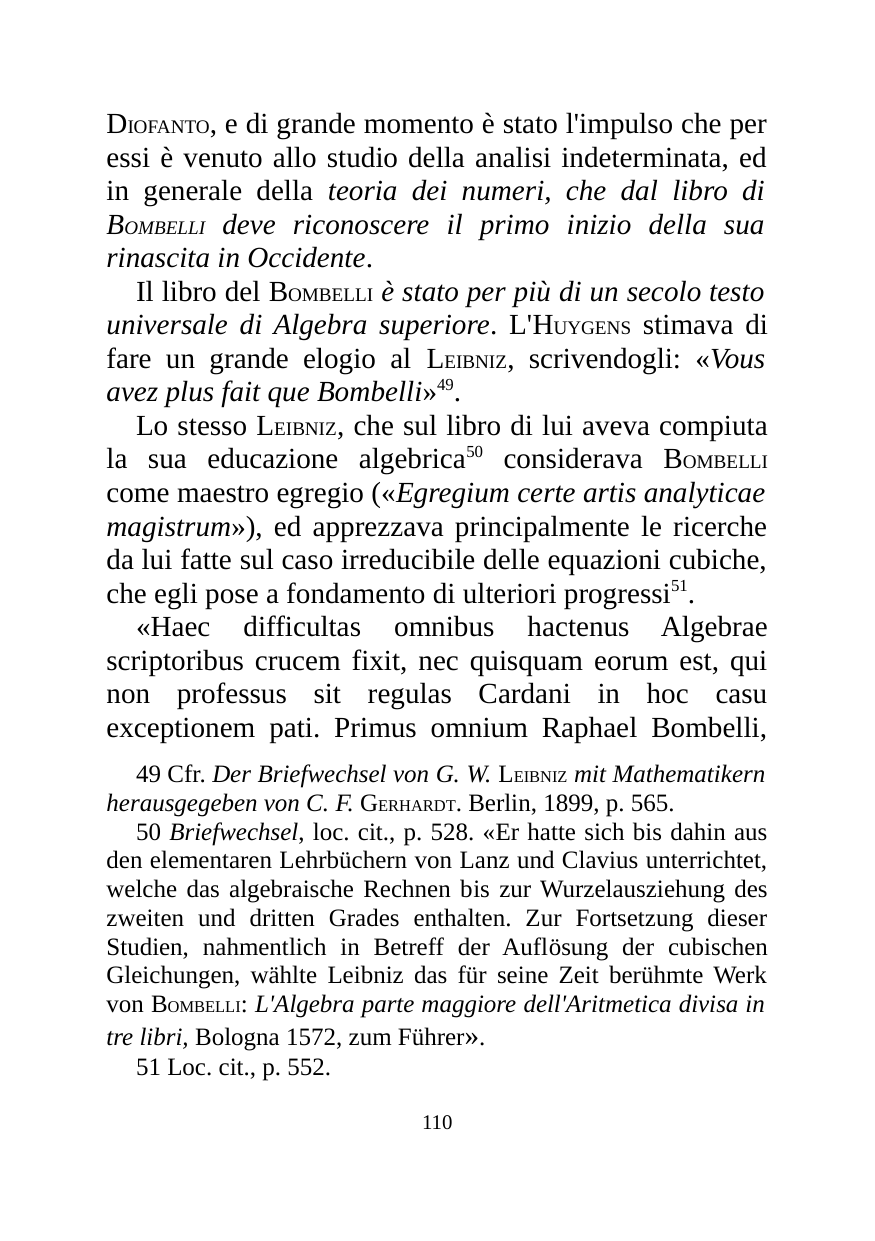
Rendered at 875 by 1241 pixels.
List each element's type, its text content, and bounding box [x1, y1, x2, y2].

text Loc. cit., p. 552. [106, 1052, 768, 1080]
text Diofanto, e di grande momento è stato l'impulso che per essi è venuto allo studio della analisi indeterminata, ed in generale della teoria dei numeri, che dal libro di Bombelli deve riconoscere il primo inizio della sua rinascita in Occidente. [106, 106, 768, 274]
text Lo stesso Leibniz, che sul libro di lui aveva compiuta la sua educazione algebrica considerava Bombelli come maestro egregio («Egregium certe artis analyticae magistrum»), ed apprezzava principalmente le ricerche da lui fatte sul caso irreducibile delle equazioni cubiche, che egli pose a fondamento di ulteriori progressi. [106, 408, 768, 609]
text Il libro del Bombelli è stato per più di un secolo testo universale di Algebra superiore. L'Huygens stimava di fare un grande elogio al Leibniz, scrivendogli: «Vous avez plus fait que Bombelli». [106, 274, 768, 408]
text «Haec difficultas omnibus hactenus Algebrae scriptoribus crucem fixit, nec quisquam eorum est, qui non professus sit regulas Cardani in hoc casu exceptionem pati. Primus omnium Raphael Bombelli, [106, 609, 768, 743]
text Cfr. Der Briefwechsel von G. W. Leibniz mit Mathematikern herausgegeben von C. F. Gerhardt. Berlin, 1899, p. 565. [106, 759, 768, 817]
text Briefwechsel, loc. cit., p. 528. «Er hatte sich bis dahin aus den elementaren Lehrbüchern von Lanz und Clavius unterrichtet, welche das algebraische Rechnen bis zur Wurzelausziehung des zweiten und dritten Grades enthalten. Zur Fortsetzung dieser Studien, nahmentlich in Betreff der Auflösung der cubischen Gleichungen, wählte Leibniz das für seine Zeit berühmte Werk von Bombelli: L'Algebra parte maggiore dell'Aritmetica divisa in tre libri, Bologna 1572, zum Führer». [106, 817, 768, 1052]
